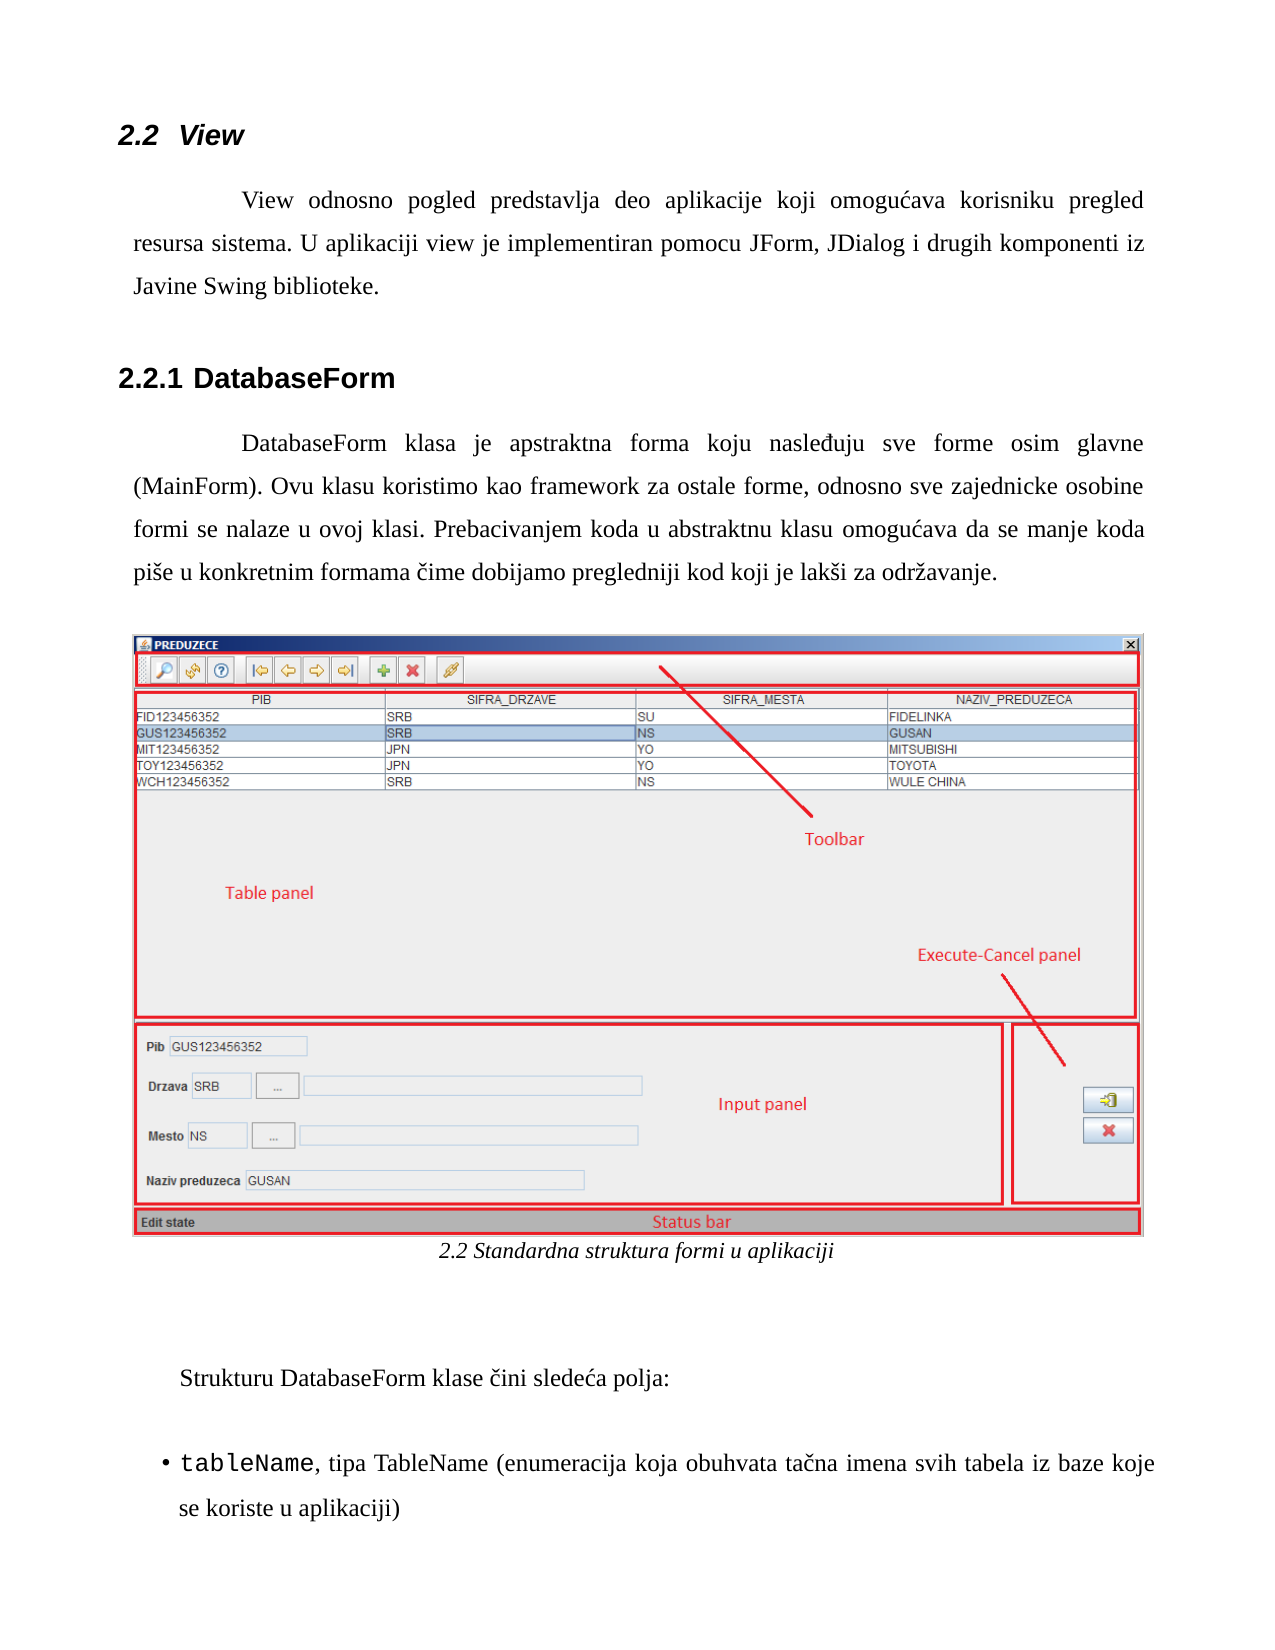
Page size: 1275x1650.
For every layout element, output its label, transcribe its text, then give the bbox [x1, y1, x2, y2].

list Strukturu DatabaseForm klase čini sledeća polja: [156, 1363, 1157, 1392]
list tableName, tipa TableName (enumeracija koja obuhvata tačna imena svih tabela iz baze koje se koriste u aplikaciji) [162, 1448, 1157, 1522]
subtitle View [118, 118, 1157, 152]
text View odnosno pogled predstavlja deo aplikacije koji omogućava korisniku pregled resursa sistema. U aplikaciji view je implementiran pomocu JForm, JDialog i drugih komponenti iz Javine Swing biblioteke. [133, 185, 1145, 300]
subtitle DatabaseForm [118, 361, 1157, 394]
picture [131, 633, 1144, 1237]
text 2.2 Standardna struktura formi u aplikaciji [132, 1237, 1143, 1263]
text DatabaseForm klasa je apstraktna forma koju nasleđuju sve forme osim glavne (MainForm). Ovu klasu koristimo kao framework za ostale forme, odnosno sve zajednicke osobine formi se nalaze u ovoj klasi. Prebacivanjem koda u abstraktnu klasu omogućava da se manje koda piše u konkretnim formama čime dobijamo pregledniji kod koji je lakši za održavanje. [133, 428, 1145, 586]
